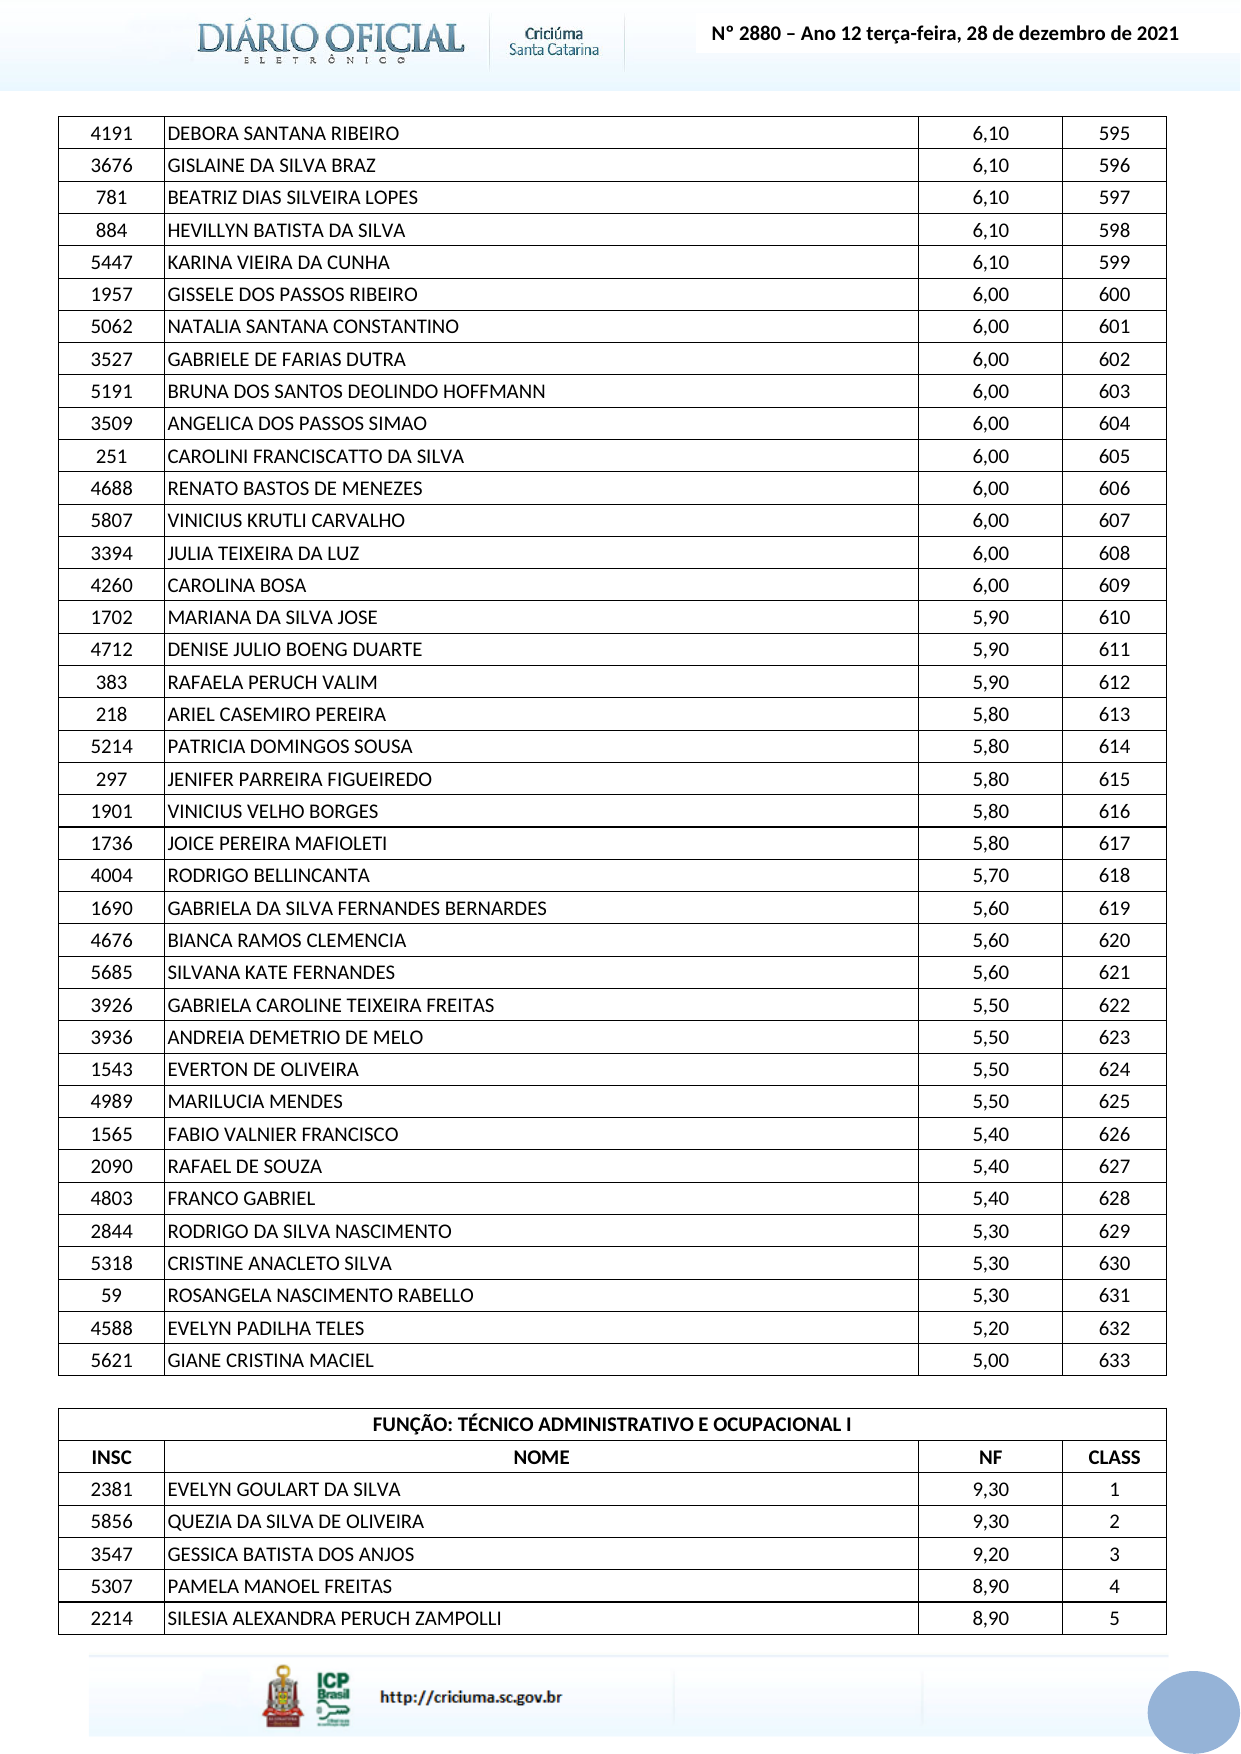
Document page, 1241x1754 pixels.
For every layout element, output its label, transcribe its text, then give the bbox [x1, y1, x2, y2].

table_cell 5,40 [919, 1150, 1062, 1182]
table_cell 1543 [59, 1054, 164, 1085]
table_cell CRISTINE ANACLETO SILVA [165, 1247, 918, 1278]
table_cell 620 [1063, 924, 1166, 956]
table_cell 9,20 [919, 1538, 1062, 1569]
table_cell 628 [1063, 1183, 1166, 1214]
table_cell GABRIELE DE FARIAS DUTRA [165, 343, 918, 374]
table_cell MARIANA DA SILVA JOSE [165, 601, 918, 633]
table_cell FRANCO GABRIEL [165, 1183, 918, 1214]
table_cell 6,00 [919, 311, 1062, 342]
table_cell 5,80 [919, 731, 1062, 762]
table_cell 617 [1063, 828, 1166, 859]
table_cell 3676 [59, 149, 164, 181]
table_cell 624 [1063, 1054, 1166, 1085]
table_cell 5,90 [919, 601, 1062, 633]
table_cell VINICIUS KRUTLI CARVALHO [165, 505, 918, 536]
table_cell 4004 [59, 860, 164, 891]
table_cell GABRIELA CAROLINE TEIXEIRA FREITAS [165, 989, 918, 1020]
table_cell RENATO BASTOS DE MENEZES [165, 472, 918, 503]
table_cell 6,00 [919, 505, 1062, 536]
table_cell 5307 [59, 1570, 164, 1601]
table_cell 4712 [59, 634, 164, 665]
table_cell 5856 [59, 1506, 164, 1537]
table_cell ROSANGELA NASCIMENTO RABELLO [165, 1280, 918, 1311]
table_cell 1957 [59, 279, 164, 310]
table_cell QUEZIA DA SILVA DE OLIVEIRA [165, 1506, 918, 1537]
table_cell 5,30 [919, 1215, 1062, 1246]
table_cell 5,00 [919, 1344, 1062, 1375]
table_cell 8,90 [919, 1603, 1062, 1634]
table_cell 5,80 [919, 763, 1062, 794]
table_cell INSC [59, 1441, 164, 1472]
table_cell 631 [1063, 1280, 1166, 1311]
table_cell 383 [59, 666, 164, 697]
table_cell 609 [1063, 569, 1166, 600]
table_cell CAROLINI FRANCISCATTO DA SILVA [165, 440, 918, 471]
table_cell 6,00 [919, 440, 1062, 471]
table_cell 218 [59, 698, 164, 729]
table_cell 1736 [59, 828, 164, 859]
table_cell 5,40 [919, 1183, 1062, 1214]
table_cell ANDREIA DEMETRIO DE MELO [165, 1021, 918, 1052]
table_cell 5447 [59, 246, 164, 277]
table_cell 3926 [59, 989, 164, 1020]
table_cell 621 [1063, 957, 1166, 988]
table_cell 606 [1063, 472, 1166, 503]
table_cell MARILUCIA MENDES [165, 1086, 918, 1117]
table_cell BRUNA DOS SANTOS DEOLINDO HOFFMANN [165, 375, 918, 407]
table_cell 596 [1063, 149, 1166, 181]
table_cell 5,80 [919, 828, 1062, 859]
table_cell 614 [1063, 731, 1166, 762]
table_cell 297 [59, 763, 164, 794]
table_cell 4676 [59, 924, 164, 956]
table_cell GISLAINE DA SILVA BRAZ [165, 149, 918, 181]
table_cell 5,50 [919, 1021, 1062, 1052]
table_cell 6,00 [919, 408, 1062, 439]
table_cell FABIO VALNIER FRANCISCO [165, 1118, 918, 1149]
table_cell RODRIGO BELLINCANTA [165, 860, 918, 891]
table_cell 616 [1063, 795, 1166, 826]
table_cell VINICIUS VELHO BORGES [165, 795, 918, 826]
table_cell NOME [165, 1441, 918, 1472]
table_cell 5062 [59, 311, 164, 342]
table_cell GISSELE DOS PASSOS RIBEIRO [165, 279, 918, 310]
table_cell 601 [1063, 311, 1166, 342]
table_cell 5621 [59, 1344, 164, 1375]
table_cell 598 [1063, 214, 1166, 245]
table_cell ANGELICA DOS PASSOS SIMAO [165, 408, 918, 439]
table_cell 2381 [59, 1473, 164, 1504]
table_cell 3509 [59, 408, 164, 439]
table_cell 1702 [59, 601, 164, 633]
table_cell 5 [1063, 1603, 1166, 1634]
table_cell 623 [1063, 1021, 1166, 1052]
table_cell BIANCA RAMOS CLEMENCIA [165, 924, 918, 956]
table_cell 5,70 [919, 860, 1062, 891]
table_cell NATALIA SANTANA CONSTANTINO [165, 311, 918, 342]
table_cell BEATRIZ DIAS SILVEIRA LOPES [165, 182, 918, 213]
table_cell NF [919, 1441, 1062, 1472]
table_cell 622 [1063, 989, 1166, 1020]
table_cell 3 [1063, 1538, 1166, 1569]
table_cell JOICE PEREIRA MAFIOLETI [165, 828, 918, 859]
table_cell 608 [1063, 537, 1166, 568]
table_cell 4191 [59, 117, 164, 148]
table_cell JULIA TEIXEIRA DA LUZ [165, 537, 918, 568]
table_cell 604 [1063, 408, 1166, 439]
table_cell GESSICA BATISTA DOS ANJOS [165, 1538, 918, 1569]
table_cell 633 [1063, 1344, 1166, 1375]
table_cell 6,10 [919, 149, 1062, 181]
table_cell SILESIA ALEXANDRA PERUCH ZAMPOLLI [165, 1603, 918, 1634]
table_cell EVELYN PADILHA TELES [165, 1312, 918, 1343]
table_cell 2844 [59, 1215, 164, 1246]
table_cell 4 [1063, 1570, 1166, 1601]
table_cell 6,10 [919, 214, 1062, 245]
table_cell 9,30 [919, 1473, 1062, 1504]
table_cell 5318 [59, 1247, 164, 1278]
table_cell 597 [1063, 182, 1166, 213]
table_cell EVERTON DE OLIVEIRA [165, 1054, 918, 1085]
table_cell 59 [59, 1280, 164, 1311]
table_cell 595 [1063, 117, 1166, 148]
table_cell 626 [1063, 1118, 1166, 1149]
table_cell 603 [1063, 375, 1166, 407]
table_cell 600 [1063, 279, 1166, 310]
table_cell 5,60 [919, 892, 1062, 923]
table_cell 781 [59, 182, 164, 213]
table_cell RAFAELA PERUCH VALIM [165, 666, 918, 697]
table_cell 632 [1063, 1312, 1166, 1343]
table_cell 605 [1063, 440, 1166, 471]
table_cell 5,40 [919, 1118, 1062, 1149]
table_cell 4688 [59, 472, 164, 503]
table_cell 251 [59, 440, 164, 471]
table_cell [164, 1376, 1166, 1408]
table_cell 5685 [59, 957, 164, 988]
table_cell 1690 [59, 892, 164, 923]
table_cell 599 [1063, 246, 1166, 277]
table_cell 4803 [59, 1183, 164, 1214]
table_cell 5,60 [919, 924, 1062, 956]
table_cell DENISE JULIO BOENG DUARTE [165, 634, 918, 665]
table_cell 619 [1063, 892, 1166, 923]
table_cell 615 [1063, 763, 1166, 794]
table_cell 6,00 [919, 343, 1062, 374]
table_cell 6,00 [919, 537, 1062, 568]
table_cell 6,00 [919, 375, 1062, 407]
table_cell 5,80 [919, 698, 1062, 729]
table_cell 602 [1063, 343, 1166, 374]
table_cell 611 [1063, 634, 1166, 665]
table_cell GABRIELA DA SILVA FERNANDES BERNARDES [165, 892, 918, 923]
table_cell 3527 [59, 343, 164, 374]
table_cell 8,90 [919, 1570, 1062, 1601]
table_cell HEVILLYN BATISTA DA SILVA [165, 214, 918, 245]
table_cell SILVANA KATE FERNANDES [165, 957, 918, 988]
table_cell 1 [1063, 1473, 1166, 1504]
table_cell CAROLINA BOSA [165, 569, 918, 600]
table_cell 9,30 [919, 1506, 1062, 1537]
table_cell 6,10 [919, 246, 1062, 277]
table_cell 5191 [59, 375, 164, 407]
table_cell 4588 [59, 1312, 164, 1343]
table_cell 5,80 [919, 795, 1062, 826]
table_cell 5,30 [919, 1247, 1062, 1278]
table_cell DEBORA SANTANA RIBEIRO [165, 117, 918, 148]
table_cell 613 [1063, 698, 1166, 729]
table_cell 618 [1063, 860, 1166, 891]
table_cell 6,00 [919, 569, 1062, 600]
table_cell 5,90 [919, 666, 1062, 697]
table_cell 5214 [59, 731, 164, 762]
table_cell 6,00 [919, 472, 1062, 503]
table_cell 5,50 [919, 1086, 1062, 1117]
table_cell EVELYN GOULART DA SILVA [165, 1473, 918, 1504]
table_cell 2214 [59, 1603, 164, 1634]
table_cell GIANE CRISTINA MACIEL [165, 1344, 918, 1375]
table_cell 625 [1063, 1086, 1166, 1117]
table_cell 610 [1063, 601, 1166, 633]
table_cell PATRICIA DOMINGOS SOUSA [165, 731, 918, 762]
table_cell 607 [1063, 505, 1166, 536]
table_cell 5807 [59, 505, 164, 536]
table_cell 3394 [59, 537, 164, 568]
table_cell 884 [59, 214, 164, 245]
table_cell 6,10 [919, 182, 1062, 213]
table_cell [59, 1376, 164, 1408]
table_cell 3547 [59, 1538, 164, 1569]
table_cell 2 [1063, 1506, 1166, 1537]
table_cell 5,50 [919, 1054, 1062, 1085]
table_cell 6,00 [919, 279, 1062, 310]
table_cell 5,50 [919, 989, 1062, 1020]
table_cell 5,30 [919, 1280, 1062, 1311]
table_cell PAMELA MANOEL FREITAS [165, 1570, 918, 1601]
table_cell 3936 [59, 1021, 164, 1052]
table_cell KARINA VIEIRA DA CUNHA [165, 246, 918, 277]
table_cell 5,90 [919, 634, 1062, 665]
table_cell 1565 [59, 1118, 164, 1149]
table_cell 1901 [59, 795, 164, 826]
table_cell FUNÇÃO: TÉCNICO ADMINISTRATIVO E OCUPACIONAL I [59, 1409, 1166, 1440]
table_cell RAFAEL DE SOUZA [165, 1150, 918, 1182]
table_cell RODRIGO DA SILVA NASCIMENTO [165, 1215, 918, 1246]
table_cell 5,60 [919, 957, 1062, 988]
table_cell 6,10 [919, 117, 1062, 148]
table_cell 2090 [59, 1150, 164, 1182]
table_cell 630 [1063, 1247, 1166, 1278]
table_cell 5,20 [919, 1312, 1062, 1343]
table_cell 4989 [59, 1086, 164, 1117]
table_cell 629 [1063, 1215, 1166, 1246]
table_cell JENIFER PARREIRA FIGUEIREDO [165, 763, 918, 794]
table_cell 4260 [59, 569, 164, 600]
table_cell 612 [1063, 666, 1166, 697]
table_cell ARIEL CASEMIRO PEREIRA [165, 698, 918, 729]
table_cell CLASS [1063, 1441, 1166, 1472]
table_cell 627 [1063, 1150, 1166, 1182]
